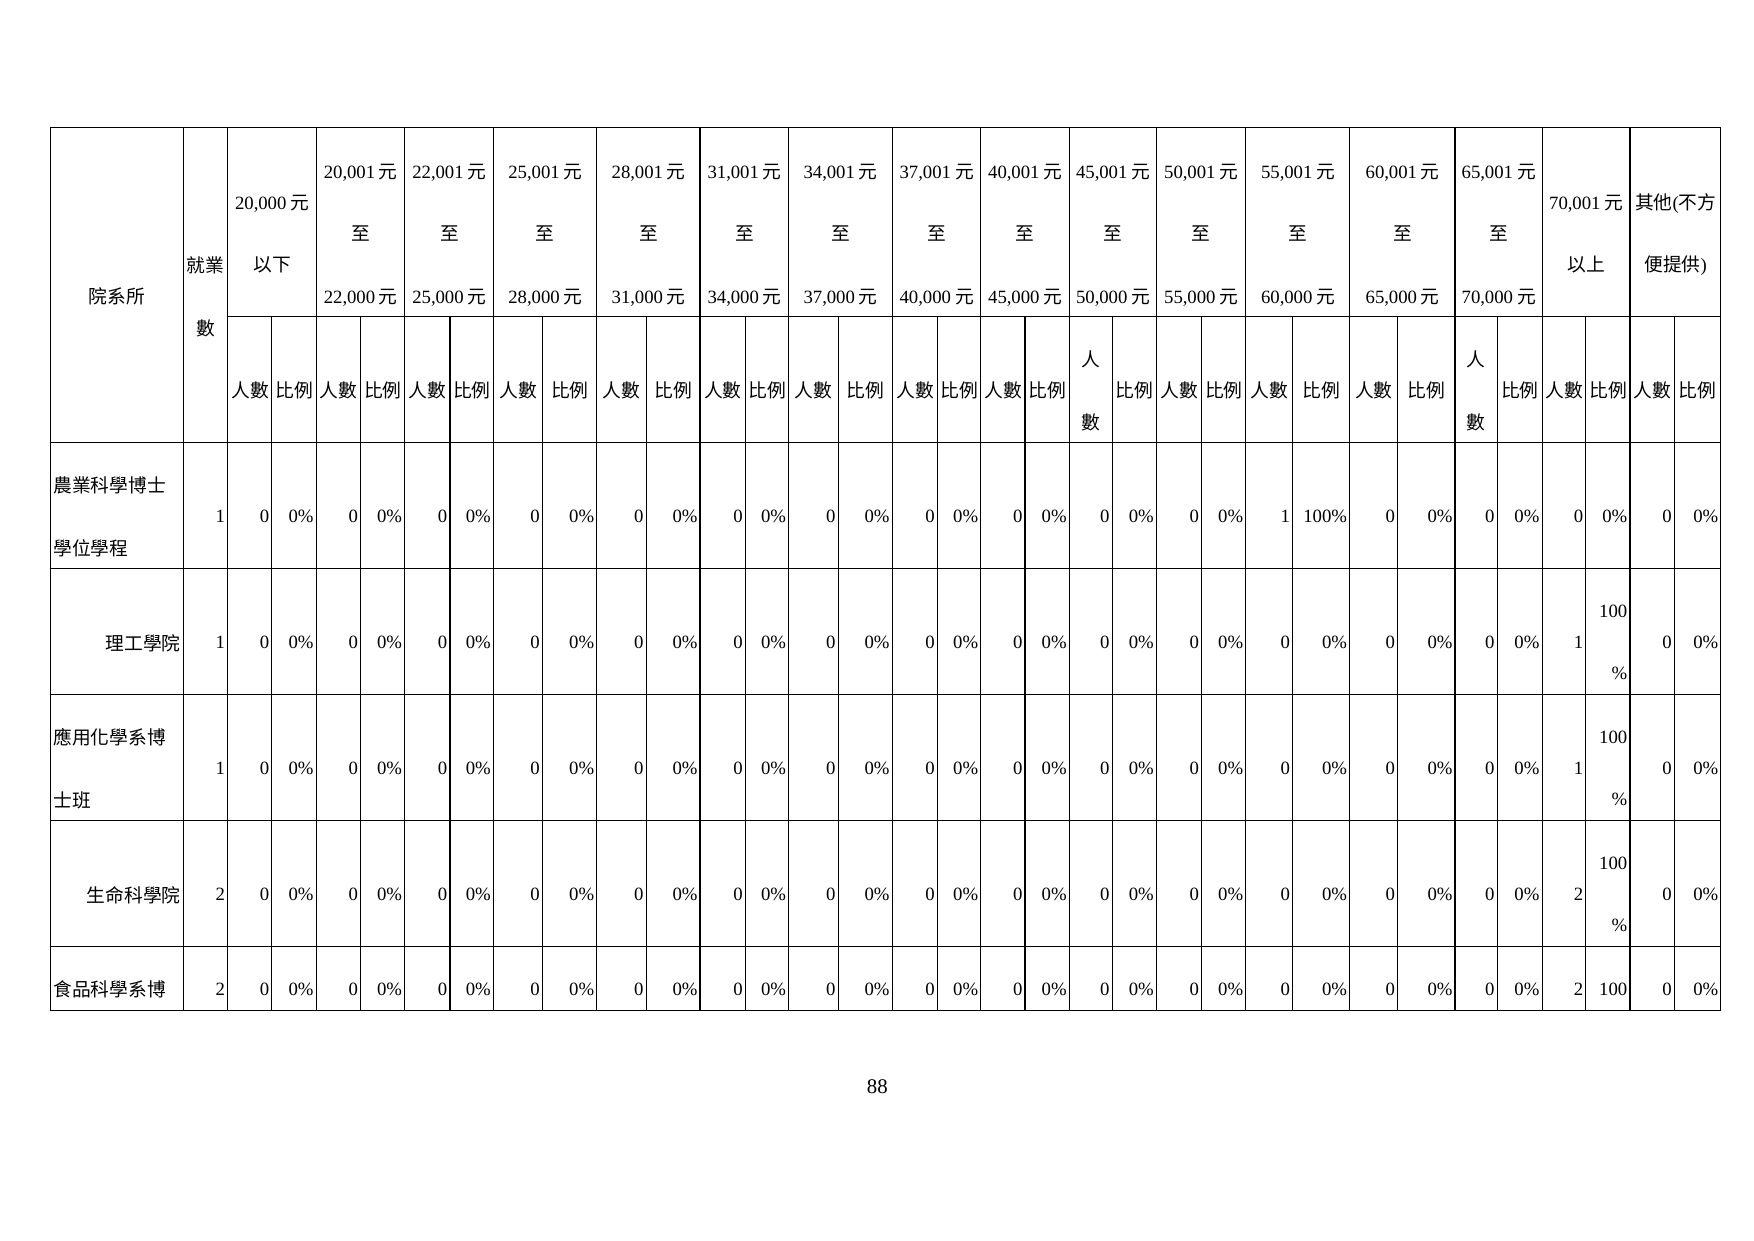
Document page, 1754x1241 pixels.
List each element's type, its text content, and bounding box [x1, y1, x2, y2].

table_cell 0 [1631, 443, 1674, 568]
table_cell 0% [839, 569, 892, 694]
table_cell 0 [789, 821, 838, 946]
table_cell 0% [1202, 821, 1245, 946]
table_cell 0 [893, 695, 937, 820]
table_cell 0 [1543, 443, 1585, 568]
table_header 50,001元 至 55,000元 [1157, 128, 1245, 316]
table_cell 0 [1157, 443, 1201, 568]
table_cell 比例 [647, 317, 699, 442]
table_cell 0 [789, 443, 838, 568]
table_cell 0% [1498, 821, 1542, 946]
table_cell 0% [1026, 569, 1069, 694]
table_cell 0 [317, 947, 360, 1009]
table_cell 0% [272, 821, 316, 946]
table_cell 人數 [789, 317, 838, 442]
table_cell 比例 [272, 317, 316, 442]
table_cell 0% [839, 947, 892, 1009]
table_cell 0 [1246, 947, 1292, 1009]
table_cell 0 [228, 443, 271, 568]
table_cell 0% [1113, 443, 1156, 568]
table_header 20,001元至 22,000元 [317, 128, 404, 316]
table_cell 理工學院 [51, 569, 183, 694]
table_cell 2 [184, 947, 227, 1009]
table_cell 0% [1026, 695, 1069, 820]
table_cell 0% [938, 947, 980, 1009]
table_cell 2 [1543, 821, 1585, 946]
table_cell 人數 [1157, 317, 1201, 442]
table_cell 0 [494, 695, 542, 820]
table_cell 0 [701, 695, 745, 820]
table_cell 0% [746, 695, 788, 820]
table_cell 0 [1456, 821, 1497, 946]
table_cell 0 [1631, 947, 1674, 1009]
table_cell 比例 [938, 317, 980, 442]
table_cell 人數 [1070, 317, 1112, 442]
table_cell 0 [893, 821, 937, 946]
table_cell 0% [647, 821, 699, 946]
table_cell 0 [893, 947, 937, 1009]
table_cell 0% [647, 569, 699, 694]
table_cell 比例 [1586, 317, 1629, 442]
table_cell 0% [1498, 947, 1542, 1009]
table_cell 0% [272, 695, 316, 820]
table_cell 0% [1113, 821, 1156, 946]
table_cell 0 [597, 695, 646, 820]
table_cell 0% [1498, 695, 1542, 820]
table_cell 0% [361, 569, 404, 694]
table_cell 100 [1586, 947, 1629, 1009]
table_cell 1 [184, 443, 227, 568]
table_cell 0% [1498, 569, 1542, 694]
table_header 45,001元 至 50,000元 [1070, 128, 1156, 316]
table_cell 0 [1157, 947, 1201, 1009]
table_cell 0% [938, 821, 980, 946]
table_header 37,001元至 40,000元 [893, 128, 980, 316]
table_cell 0 [1157, 695, 1201, 820]
table_cell 0 [1350, 443, 1397, 568]
table_cell 0 [1350, 695, 1397, 820]
table_cell 應用化學系博士班 [51, 695, 183, 820]
table_cell 0% [451, 695, 493, 820]
table_cell 比例 [1113, 317, 1156, 442]
table_cell 0% [1675, 947, 1720, 1009]
table_cell 0% [1202, 695, 1245, 820]
table_cell 0 [1456, 569, 1497, 694]
table_cell 0% [746, 443, 788, 568]
table_cell 0% [746, 821, 788, 946]
table_cell 1 [184, 695, 227, 820]
table_cell 0% [451, 569, 493, 694]
table_header 70,001元以上 [1543, 128, 1629, 316]
table_cell 人數 [893, 317, 937, 442]
table_cell 2 [184, 821, 227, 946]
table_cell 0 [405, 569, 449, 694]
table_cell 0 [701, 947, 745, 1009]
table_cell 1 [1543, 569, 1585, 694]
table_cell 0 [701, 821, 745, 946]
table_cell 0 [597, 569, 646, 694]
table_cell 人數 [1350, 317, 1397, 442]
table_cell 比例 [1202, 317, 1245, 442]
table_cell 0% [1293, 695, 1349, 820]
table_cell 0% [1026, 821, 1069, 946]
table_cell 0% [272, 947, 316, 1009]
table_cell 人數 [228, 317, 271, 442]
table_cell 0% [1202, 947, 1245, 1009]
table_cell 0 [228, 821, 271, 946]
table_cell 0 [228, 947, 271, 1009]
table_cell 0% [451, 821, 493, 946]
table_cell 0% [1293, 569, 1349, 694]
table_cell 0% [543, 947, 596, 1009]
table_cell 0% [938, 443, 980, 568]
table_cell 0 [494, 569, 542, 694]
table_header 55,001元 至 60,000元 [1246, 128, 1349, 316]
table_cell 0 [893, 443, 937, 568]
table_cell 比例 [1293, 317, 1349, 442]
table_cell 0 [1456, 443, 1497, 568]
table_header 28,001元 至 31,000元 [597, 128, 699, 316]
table_cell 0 [1246, 821, 1292, 946]
table_cell 比例 [361, 317, 404, 442]
table_cell 0 [405, 443, 449, 568]
table_cell 0 [405, 947, 449, 1009]
table_cell 0 [701, 443, 745, 568]
table_cell 0% [1202, 569, 1245, 694]
table_cell 0 [789, 569, 838, 694]
table_cell 人數 [701, 317, 745, 442]
table_header 31,001元 至 34,000元 [701, 128, 788, 316]
table_header 20,000元以下 [228, 128, 316, 316]
table_cell 0 [494, 821, 542, 946]
table_cell 0% [746, 947, 788, 1009]
table_cell 0 [789, 947, 838, 1009]
table_cell 0% [1293, 947, 1349, 1009]
table_cell 0% [1026, 443, 1069, 568]
table_cell 0 [1070, 569, 1112, 694]
table_cell 0% [938, 695, 980, 820]
table_cell 0% [451, 947, 493, 1009]
table_cell 比例 [1675, 317, 1720, 442]
table_cell 0% [839, 443, 892, 568]
table_header 院系所 [51, 128, 183, 442]
table_cell 0 [1350, 947, 1397, 1009]
table_cell 0 [1070, 695, 1112, 820]
table_cell 0% [1498, 443, 1542, 568]
table_cell 100% [1293, 443, 1349, 568]
table_cell 比例 [543, 317, 596, 442]
table_cell 0% [1398, 821, 1454, 946]
table_cell 人數 [1456, 317, 1497, 442]
table_header 其他(不方便提供) [1631, 128, 1720, 316]
table_cell 0% [1113, 947, 1156, 1009]
table_cell 人數 [1631, 317, 1674, 442]
table_cell 0% [361, 821, 404, 946]
table_cell 0% [1398, 947, 1454, 1009]
table_cell 0% [272, 569, 316, 694]
table_cell 0 [893, 569, 937, 694]
table_cell 0 [981, 569, 1024, 694]
table_cell 0 [1631, 695, 1674, 820]
table_cell 0% [543, 443, 596, 568]
table_cell 0% [543, 569, 596, 694]
table_cell 0 [494, 443, 542, 568]
table_cell 1 [1246, 443, 1292, 568]
table_cell 0% [1675, 569, 1720, 694]
table_cell 比例 [1026, 317, 1069, 442]
table_cell 0% [938, 569, 980, 694]
table_header 25,001元 至 28,000元 [494, 128, 596, 316]
table_header 22,001元 至 25,000元 [405, 128, 493, 316]
table_cell 0% [1398, 569, 1454, 694]
table_cell 0 [981, 443, 1024, 568]
table_cell 0% [361, 947, 404, 1009]
table_cell 0% [1398, 443, 1454, 568]
table_cell 人數 [1543, 317, 1585, 442]
table_cell 0 [1157, 569, 1201, 694]
table_cell 0% [1113, 695, 1156, 820]
table_cell 0 [317, 569, 360, 694]
table_cell 人數 [317, 317, 360, 442]
table_cell 2 [1543, 947, 1585, 1009]
table_cell 0 [1631, 569, 1674, 694]
table_cell 人數 [981, 317, 1024, 442]
table_cell 0% [543, 821, 596, 946]
table_cell 0% [361, 443, 404, 568]
table_header 60,001元 至 65,000元 [1350, 128, 1454, 316]
table_cell 1 [184, 569, 227, 694]
table_cell 生命科學院 [51, 821, 183, 946]
table_cell 0 [1456, 695, 1497, 820]
table_cell 0 [317, 695, 360, 820]
table_cell 人數 [494, 317, 542, 442]
table_cell 人數 [405, 317, 449, 442]
table_cell 0% [746, 569, 788, 694]
table_header 就業數 [184, 128, 227, 442]
table_header 34,001元 至 37,000元 [789, 128, 892, 316]
table_cell 比例 [746, 317, 788, 442]
table_header 40,001元至 45,000元 [981, 128, 1069, 316]
table_cell 0 [228, 695, 271, 820]
table_cell 0% [1675, 821, 1720, 946]
table_cell 0% [647, 947, 699, 1009]
table_cell 0 [597, 947, 646, 1009]
table_cell 0 [228, 569, 271, 694]
table_cell 比例 [839, 317, 892, 442]
table_cell 100% [1586, 821, 1629, 946]
table_cell 0 [981, 695, 1024, 820]
table_cell 食品科學系博 [51, 947, 183, 1009]
table_cell 0% [272, 443, 316, 568]
table_cell 0 [597, 821, 646, 946]
table_cell 0 [405, 695, 449, 820]
table_cell 0 [1070, 443, 1112, 568]
table_cell 0% [1675, 443, 1720, 568]
table_cell 0% [361, 695, 404, 820]
table_cell 0 [494, 947, 542, 1009]
table_cell 1 [1543, 695, 1585, 820]
table_cell 0 [1157, 821, 1201, 946]
table_cell 0 [1246, 569, 1292, 694]
table_cell 人數 [597, 317, 646, 442]
table_cell 0 [789, 695, 838, 820]
table_cell 0% [839, 695, 892, 820]
table_cell 人數 [1246, 317, 1292, 442]
table_cell 0 [981, 947, 1024, 1009]
table_cell 比例 [1398, 317, 1454, 442]
table_cell 0% [647, 443, 699, 568]
table_cell 0% [1586, 443, 1629, 568]
table_cell 0 [1070, 947, 1112, 1009]
table_cell 0% [839, 821, 892, 946]
table_cell 比例 [1498, 317, 1542, 442]
table_cell 0 [597, 443, 646, 568]
table_cell 0% [1675, 695, 1720, 820]
table_cell 0% [1293, 821, 1349, 946]
table_cell 0% [1398, 695, 1454, 820]
table_cell 0 [1350, 821, 1397, 946]
table_cell 0 [317, 821, 360, 946]
table_cell 0 [1456, 947, 1497, 1009]
table_header 65,001元至 70,000元 [1456, 128, 1542, 316]
table_cell 0% [1026, 947, 1069, 1009]
table_cell 0 [1350, 569, 1397, 694]
table_cell 0 [1070, 821, 1112, 946]
table_cell 0 [1246, 695, 1292, 820]
table_cell 0% [451, 443, 493, 568]
table_cell 0% [543, 695, 596, 820]
table_cell 0 [981, 821, 1024, 946]
table_cell 0 [317, 443, 360, 568]
table_cell 比例 [451, 317, 493, 442]
table_cell 0% [1113, 569, 1156, 694]
table_cell 0 [1631, 821, 1674, 946]
table_cell 100% [1586, 569, 1629, 694]
table_cell 0 [701, 569, 745, 694]
table_cell 100% [1586, 695, 1629, 820]
table_cell 0% [1202, 443, 1245, 568]
table_cell 農業科學博士學位學程 [51, 443, 183, 568]
table_cell 0 [405, 821, 449, 946]
table_cell 0% [647, 695, 699, 820]
